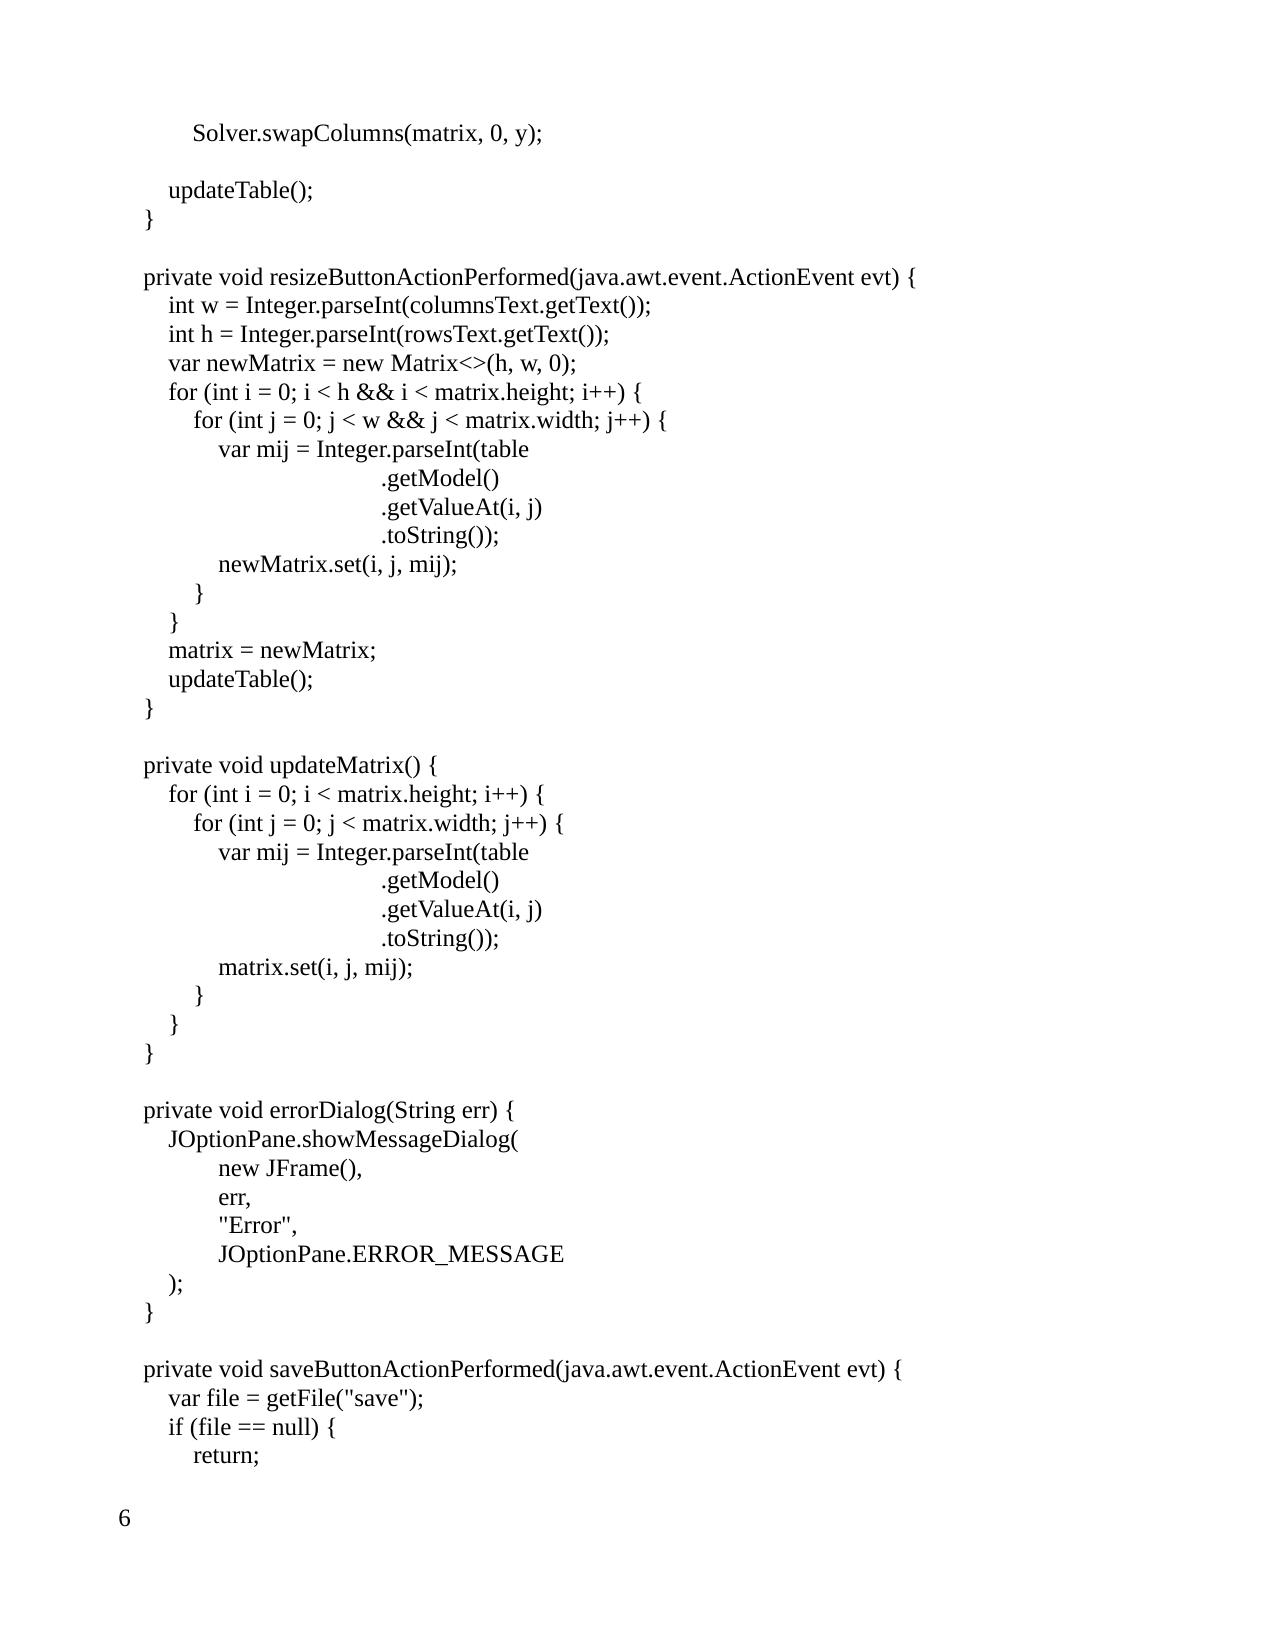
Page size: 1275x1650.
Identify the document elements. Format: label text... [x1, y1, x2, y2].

text err, [118, 1182, 1157, 1211]
text var mij = Integer.parseInt(table [118, 837, 1157, 866]
text updateTable(); [118, 664, 1157, 693]
text return; [118, 1441, 1157, 1469]
text } [118, 607, 1157, 636]
text matrix = newMatrix; [118, 636, 1157, 664]
text private void resizeButtonActionPerformed(java.awt.event.ActionEvent evt) { [118, 262, 1157, 291]
text .toString()); [118, 521, 1157, 549]
text JOptionPane.ERROR_MESSAGE [118, 1239, 1157, 1268]
text matrix.set(i, j, mij); [118, 952, 1157, 981]
text var newMatrix = new Matrix<>(h, w, 0); [118, 348, 1157, 377]
text .getValueAt(i, j) [118, 492, 1157, 521]
text } [118, 693, 1157, 722]
text new JFrame(), [118, 1153, 1157, 1182]
text .getModel() [118, 463, 1157, 492]
text } [118, 1009, 1157, 1038]
text .getValueAt(i, j) [118, 894, 1157, 923]
text for (int i = 0; i < h && i < matrix.height; i++) { [118, 377, 1157, 406]
text if (file == null) { [118, 1412, 1157, 1441]
text int w = Integer.parseInt(columnsText.getText()); [118, 291, 1157, 319]
text var file = getFile("save"); [118, 1383, 1157, 1412]
text for (int j = 0; j < matrix.width; j++) { [118, 808, 1157, 837]
text "Error", [118, 1211, 1157, 1239]
text .getModel() [118, 866, 1157, 894]
text newMatrix.set(i, j, mij); [118, 549, 1157, 578]
text } [118, 578, 1157, 607]
text } [118, 204, 1157, 233]
text for (int j = 0; j < w && j < matrix.width; j++) { [118, 406, 1157, 434]
text updateTable(); [118, 176, 1157, 204]
text .toString()); [118, 923, 1157, 952]
text JOptionPane.showMessageDialog( [118, 1124, 1157, 1153]
text int h = Integer.parseInt(rowsText.getText()); [118, 319, 1157, 348]
text ); [118, 1268, 1157, 1297]
text private void saveButtonActionPerformed(java.awt.event.ActionEvent evt) { [118, 1354, 1157, 1383]
text for (int i = 0; i < matrix.height; i++) { [118, 779, 1157, 808]
text var mij = Integer.parseInt(table [118, 434, 1157, 463]
text private void errorDialog(String err) { [118, 1096, 1157, 1124]
text Solver.swapColumns(matrix, 0, y); [118, 118, 1157, 147]
text } [118, 981, 1157, 1009]
text private void updateMatrix() { [118, 751, 1157, 779]
text } [118, 1038, 1157, 1067]
text } [118, 1297, 1157, 1326]
